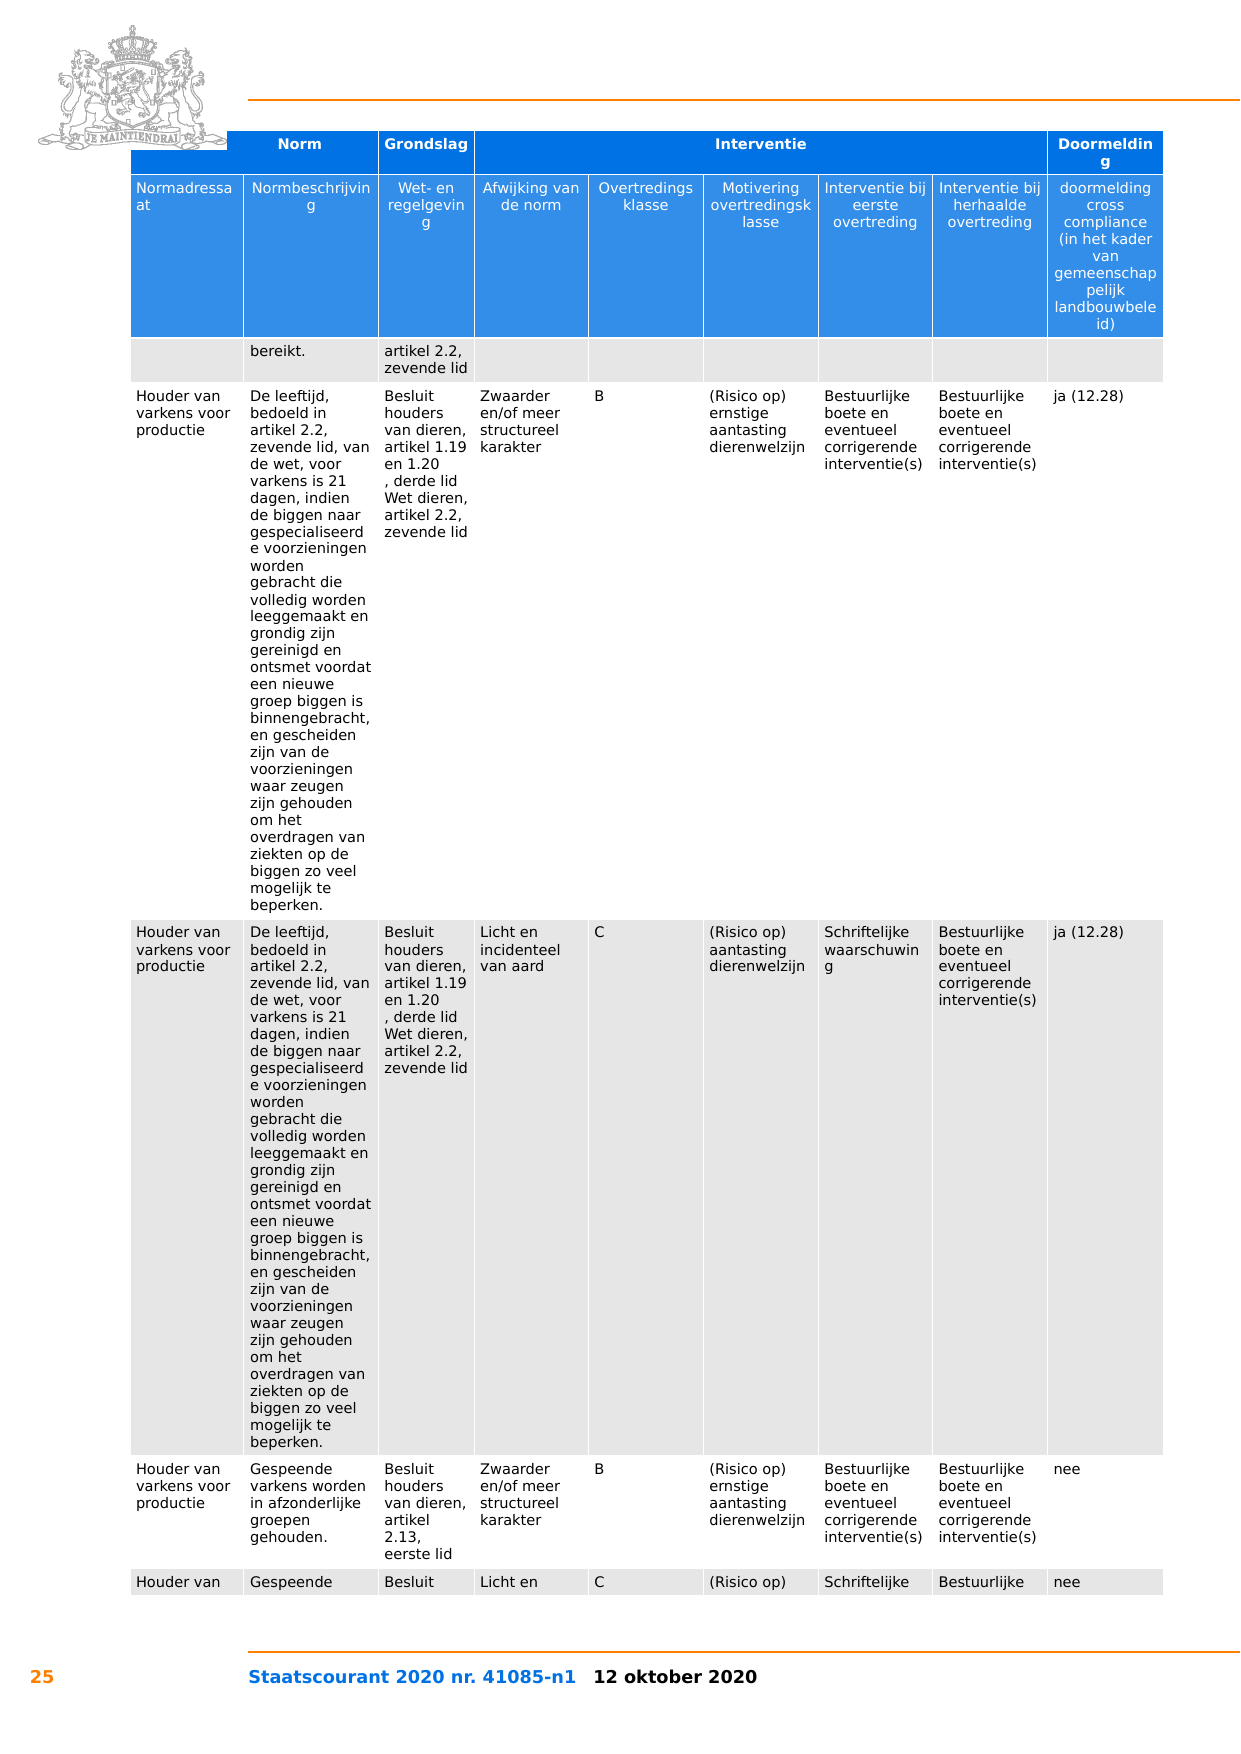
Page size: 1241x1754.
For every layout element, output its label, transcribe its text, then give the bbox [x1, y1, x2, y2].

table_cell Gespeende varkens worden in afzonderlijke groepen gehouden. [244, 1456, 378, 1568]
table_cell Zwaarder en/of meer structureel karakter [475, 383, 588, 919]
table_cell C [589, 1569, 703, 1595]
table_cell B [589, 1456, 703, 1568]
table_header Norm [131, 131, 378, 174]
table_cell Bestuurlijke boete en eventueel corrigerende interventie(s) [819, 383, 932, 919]
table_cell (Risico op) [704, 1569, 818, 1595]
table_cell Houder van varkens voor productie [131, 920, 243, 1455]
table_cell De leeftijd, bedoeld in artikel 2.2, zevende lid, van de wet, voor varkens is 21 dagen, indien de biggen naar gespecialiseerde voorzieningen worden gebracht die volledig worden leeggemaakt en grondig zijn gereinigd en ontsmet voordat een nieuwe groep biggen is binnengebracht, en gescheiden zijn van de voorzieningen waar zeugen zijn gehouden om het overdragen van ziekten op de biggen zo veel mogelijk te beperken. [244, 383, 378, 919]
table_cell Bestuurlijke boete en eventueel corrigerende interventie(s) [933, 1456, 1047, 1568]
table_cell [704, 339, 818, 382]
table_cell Besluit [379, 1569, 474, 1595]
table_cell Besluit houders van dieren, artikel 2.13, eerste lid [379, 1456, 474, 1568]
table_cell ja (12.28) [1048, 383, 1163, 919]
table_cell Schriftelijke [819, 1569, 932, 1595]
table_cell [1048, 339, 1163, 382]
table_cell (Risico op) ernstige aantasting dierenwelzijn [704, 383, 818, 919]
table_cell Motivering overtredingsklasse [704, 175, 818, 337]
table_cell Houder van varkens voor productie [131, 1456, 243, 1568]
table_cell Houder van varkens voor productie [131, 383, 243, 919]
table_cell (Risico op) aantasting dierenwelzijn [704, 920, 818, 1455]
table_cell Normadressaat [131, 175, 243, 337]
table_cell ja (12.28) [1048, 920, 1163, 1455]
table_cell Gespeende [244, 1569, 378, 1595]
table_cell Normbeschrijving [244, 175, 378, 337]
table_cell [475, 339, 588, 382]
table_cell [131, 339, 243, 382]
table_cell Interventie bij eerste overtreding [819, 175, 932, 337]
picture [38, 25, 227, 150]
table_cell (Risico op) ernstige aantasting dierenwelzijn [704, 1456, 818, 1568]
table_cell Schriftelijke waarschuwing [819, 920, 932, 1455]
table_cell Bestuurlijke boete en eventueel corrigerende interventie(s) [819, 1456, 932, 1568]
table_cell Bestuurlijke [933, 1569, 1047, 1595]
table_cell nee [1048, 1569, 1163, 1595]
table_cell De leeftijd, bedoeld in artikel 2.2, zevende lid, van de wet, voor varkens is 21 dagen, indien de biggen naar gespecialiseerde voorzieningen worden gebracht die volledig worden leeggemaakt en grondig zijn gereinigd en ontsmet voordat een nieuwe groep biggen is binnengebracht, en gescheiden zijn van de voorzieningen waar zeugen zijn gehouden om het overdragen van ziekten op de biggen zo veel mogelijk te beperken. [244, 920, 378, 1455]
table_header Interventie [475, 131, 1047, 174]
table_cell [819, 339, 932, 382]
table_cell Wet- en regelgeving [379, 175, 474, 337]
table_cell Overtredingsklasse [589, 175, 703, 337]
table_cell Besluit houders van dieren, artikel 1.19 en 1.20 , derde lid Wet dieren, artikel 2.2, zevende lid [379, 383, 474, 919]
table_cell Zwaarder en/of meer structureel karakter [475, 1456, 588, 1568]
table_cell doormelding cross compliance (in het kader van gemeenschappelijk landbouwbeleid) [1048, 175, 1163, 337]
table_cell [933, 339, 1047, 382]
table_header Grondslag [379, 131, 474, 174]
table_cell Houder van [131, 1569, 243, 1595]
table_cell Licht en [475, 1569, 588, 1595]
table_cell [589, 339, 703, 382]
table_cell Licht en incidenteel van aard [475, 920, 588, 1455]
table_cell Bestuurlijke boete en eventueel corrigerende interventie(s) [933, 920, 1047, 1455]
table_cell Afwijking van de norm [475, 175, 588, 337]
table_cell nee [1048, 1456, 1163, 1568]
table_cell bereikt. [244, 339, 378, 382]
table_cell B [589, 383, 703, 919]
table_cell artikel 2.2, zevende lid [379, 339, 474, 382]
table_cell Besluit houders van dieren, artikel 1.19 en 1.20 , derde lid Wet dieren, artikel 2.2, zevende lid [379, 920, 474, 1455]
table_header Doormelding [1048, 131, 1163, 174]
table_cell Interventie bij herhaalde overtreding [933, 175, 1047, 337]
table_cell Bestuurlijke boete en eventueel corrigerende interventie(s) [933, 383, 1047, 919]
table_cell C [589, 920, 703, 1455]
